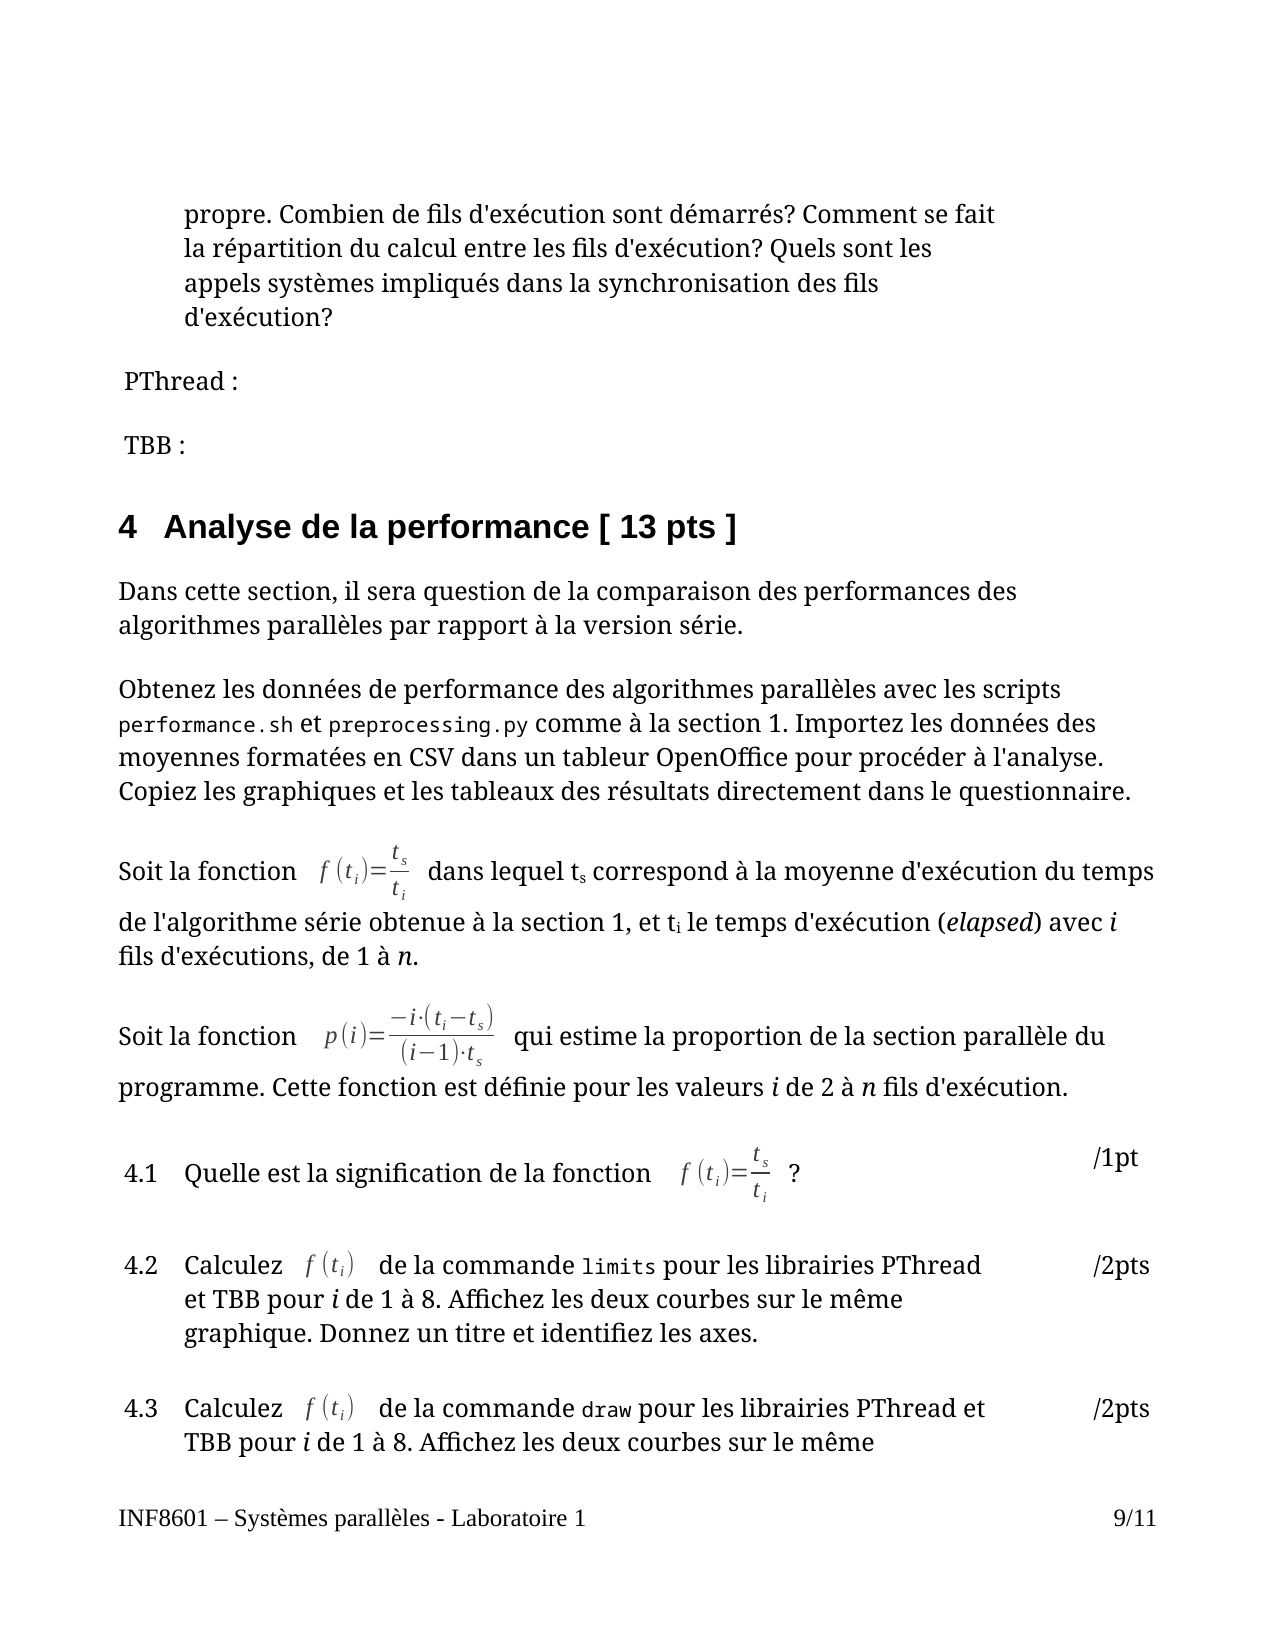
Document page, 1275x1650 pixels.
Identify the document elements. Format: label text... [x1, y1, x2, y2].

text Soit la fonctiondans lequel ts correspond à la moyenne d'exécution du temps de l'algorithme série obtenue à la section 1, et ti le temps d'exécution (elapsed) avec i fils d'exécutions, de 1 à n. [118, 838, 1157, 972]
table_header Quelle est la signification de la fonction ? [118, 1119, 1007, 1227]
text Dans cette section, il sera question de la comparaison des performances des algorithmes parallèles par rapport à la version série. [118, 573, 1157, 641]
table_cell /2pts [1081, 1227, 1157, 1370]
text Soit la fonction qui estime la proportion de la section parallèle du programme. Cette fonction est définie pour les valeurs i de 2 à n fils d'exécution. [118, 1002, 1157, 1104]
table_cell /2pts [1081, 1370, 1157, 1465]
table_header [1008, 1119, 1081, 1227]
table_cell propre. Combien de fils d'exécution sont démarrés? Comment se fait la répartition du calcul entre les fils d'exécution? Quels sont les appels systèmes impliqués dans la synchronisation des fils d'exécution? PThread : TBB : [118, 176, 1007, 482]
table_cell Calculez de la commande limits pour les librairies PThread et TBB pour i de 1 à 8. Affichez les deux courbes sur le même graphique. Donnez un titre et identifiez les axes. [118, 1227, 1007, 1370]
table_header /1pt [1081, 1119, 1157, 1227]
table_cell [1077, 176, 1157, 482]
table_cell [1008, 1227, 1081, 1370]
text Obtenez les données de performance des algorithmes parallèles avec les scripts performance.sh et preprocessing.py comme à la section 1. Importez les données des moyennes formatées en CSV dans un tableur OpenOffice pour procéder à l'analyse. Copiez les graphiques et les tableaux des résultats directement dans le questionnaire. [118, 671, 1157, 808]
table_cell [1008, 176, 1077, 482]
table_cell Calculez de la commande draw pour les librairies PThread et TBB pour i de 1 à 8. Affichez les deux courbes sur le même [118, 1370, 1007, 1465]
subtitle Analyse de la performance [ 13 pts ] [118, 507, 1157, 546]
table_cell [1008, 1370, 1081, 1465]
